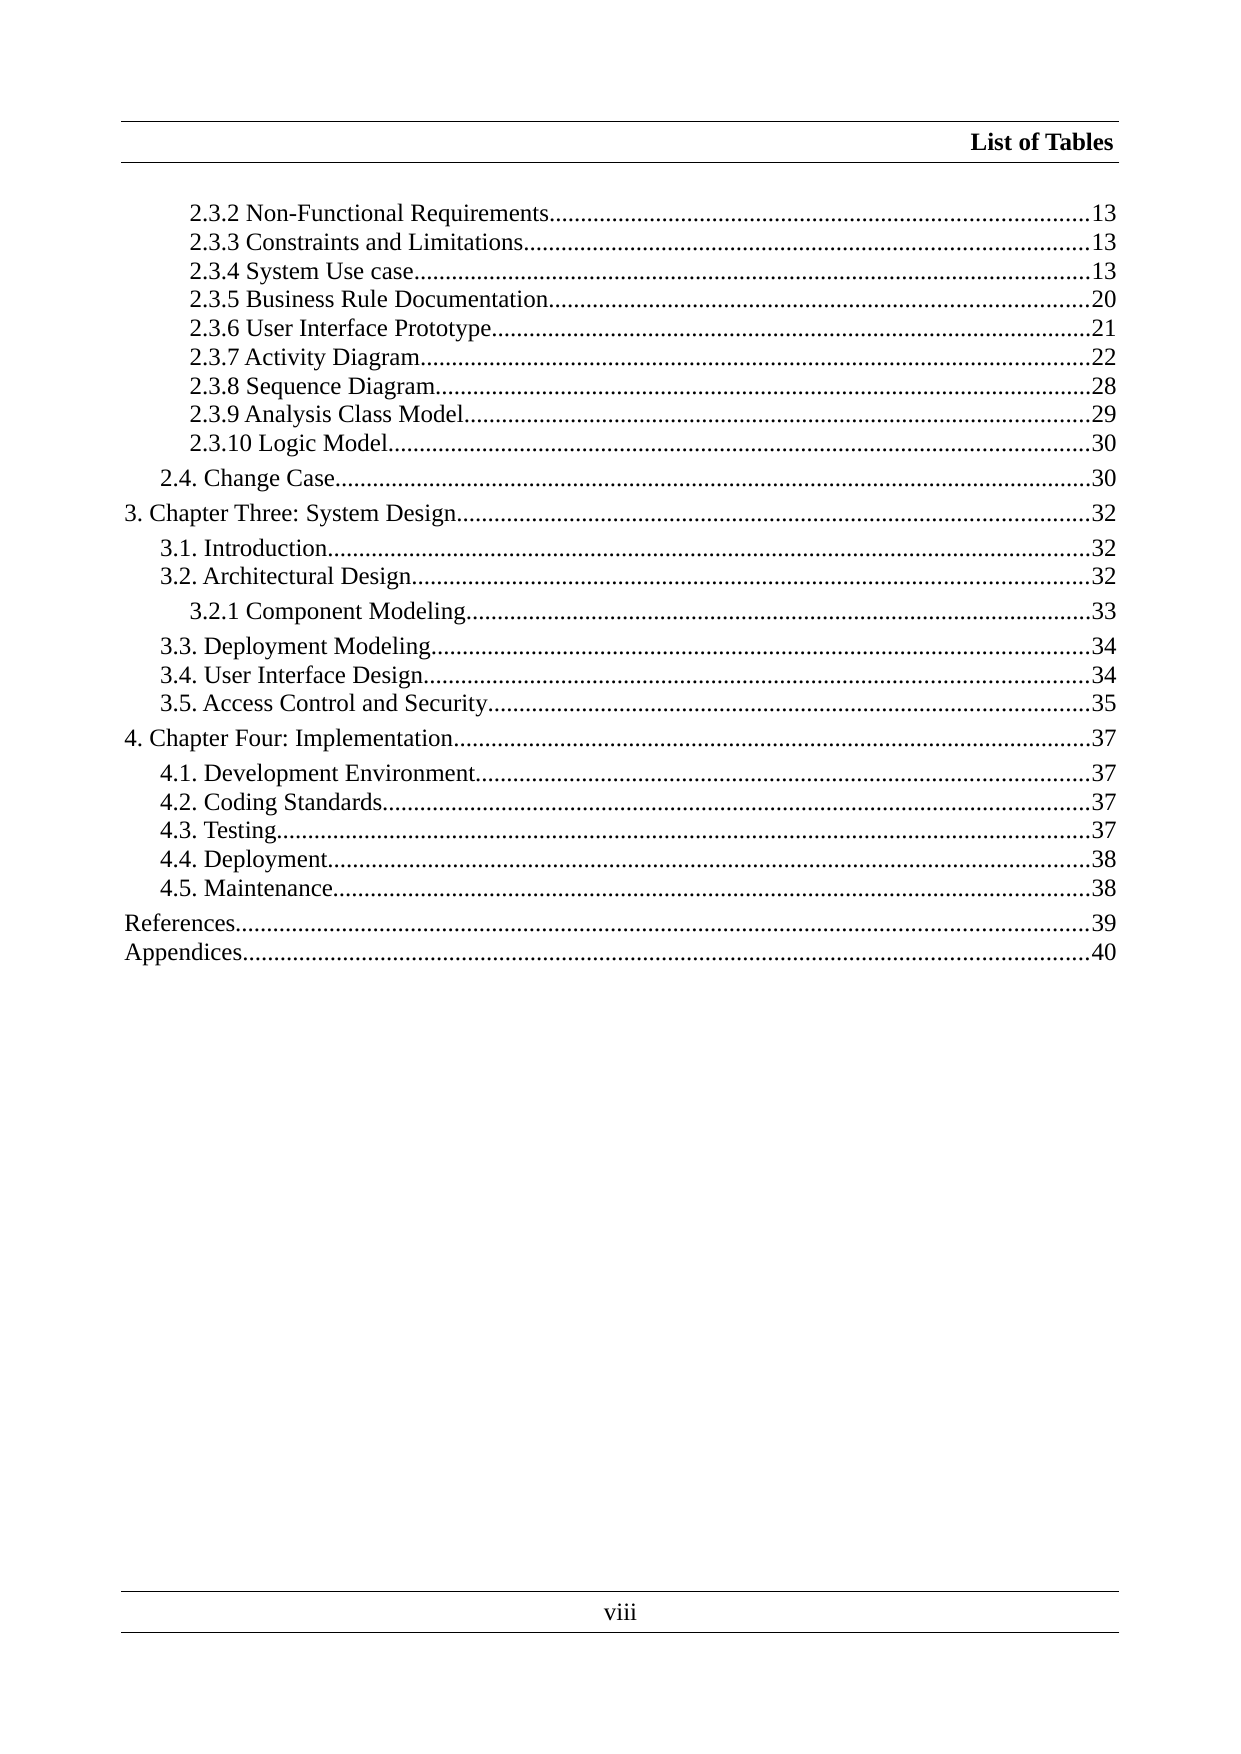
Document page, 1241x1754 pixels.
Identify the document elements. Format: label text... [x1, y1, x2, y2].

text 4.3. Testing 37 [151, 816, 1119, 844]
text 2.3.4 System Use case 13 [180, 256, 1119, 284]
text 3.2.1 Component Modeling 33 [180, 593, 1119, 628]
text 3. Chapter Three: System Design 32 [121, 495, 1119, 529]
text 3.5. Access Control and Security 35 [151, 688, 1119, 720]
text 3.4. User Interface Design 34 [151, 660, 1119, 688]
text Appendices 40 [121, 937, 1119, 968]
text 4. Chapter Four: Implementation 37 [121, 720, 1119, 755]
text 2.3.9 Analysis Class Model 29 [180, 399, 1119, 428]
text 3.1. Introduction 32 [151, 529, 1119, 561]
text References 39 [121, 905, 1119, 937]
text 2.3.6 User Interface Prototype 21 [180, 313, 1119, 342]
text 2.4. Change Case 30 [151, 460, 1119, 495]
text 4.1. Development Environment 37 [151, 755, 1119, 787]
text 2.3.8 Sequence Diagram 28 [180, 371, 1119, 399]
text 2.3.10 Logic Model 30 [180, 428, 1119, 460]
text 4.2. Coding Standards 37 [151, 787, 1119, 816]
text 3.2. Architectural Design 32 [151, 561, 1119, 593]
text 4.5. Maintenance 38 [151, 873, 1119, 905]
text 2.3.7 Activity Diagram 22 [180, 342, 1119, 371]
text 4.4. Deployment 38 [151, 844, 1119, 873]
text 2.3.5 Business Rule Documentation 20 [180, 284, 1119, 313]
text 2.3.2 Non-Functional Requirements 13 [180, 195, 1119, 227]
text 2.3.3 Constraints and Limitations 13 [180, 227, 1119, 256]
text 3.3. Deployment Modeling 34 [151, 628, 1119, 660]
